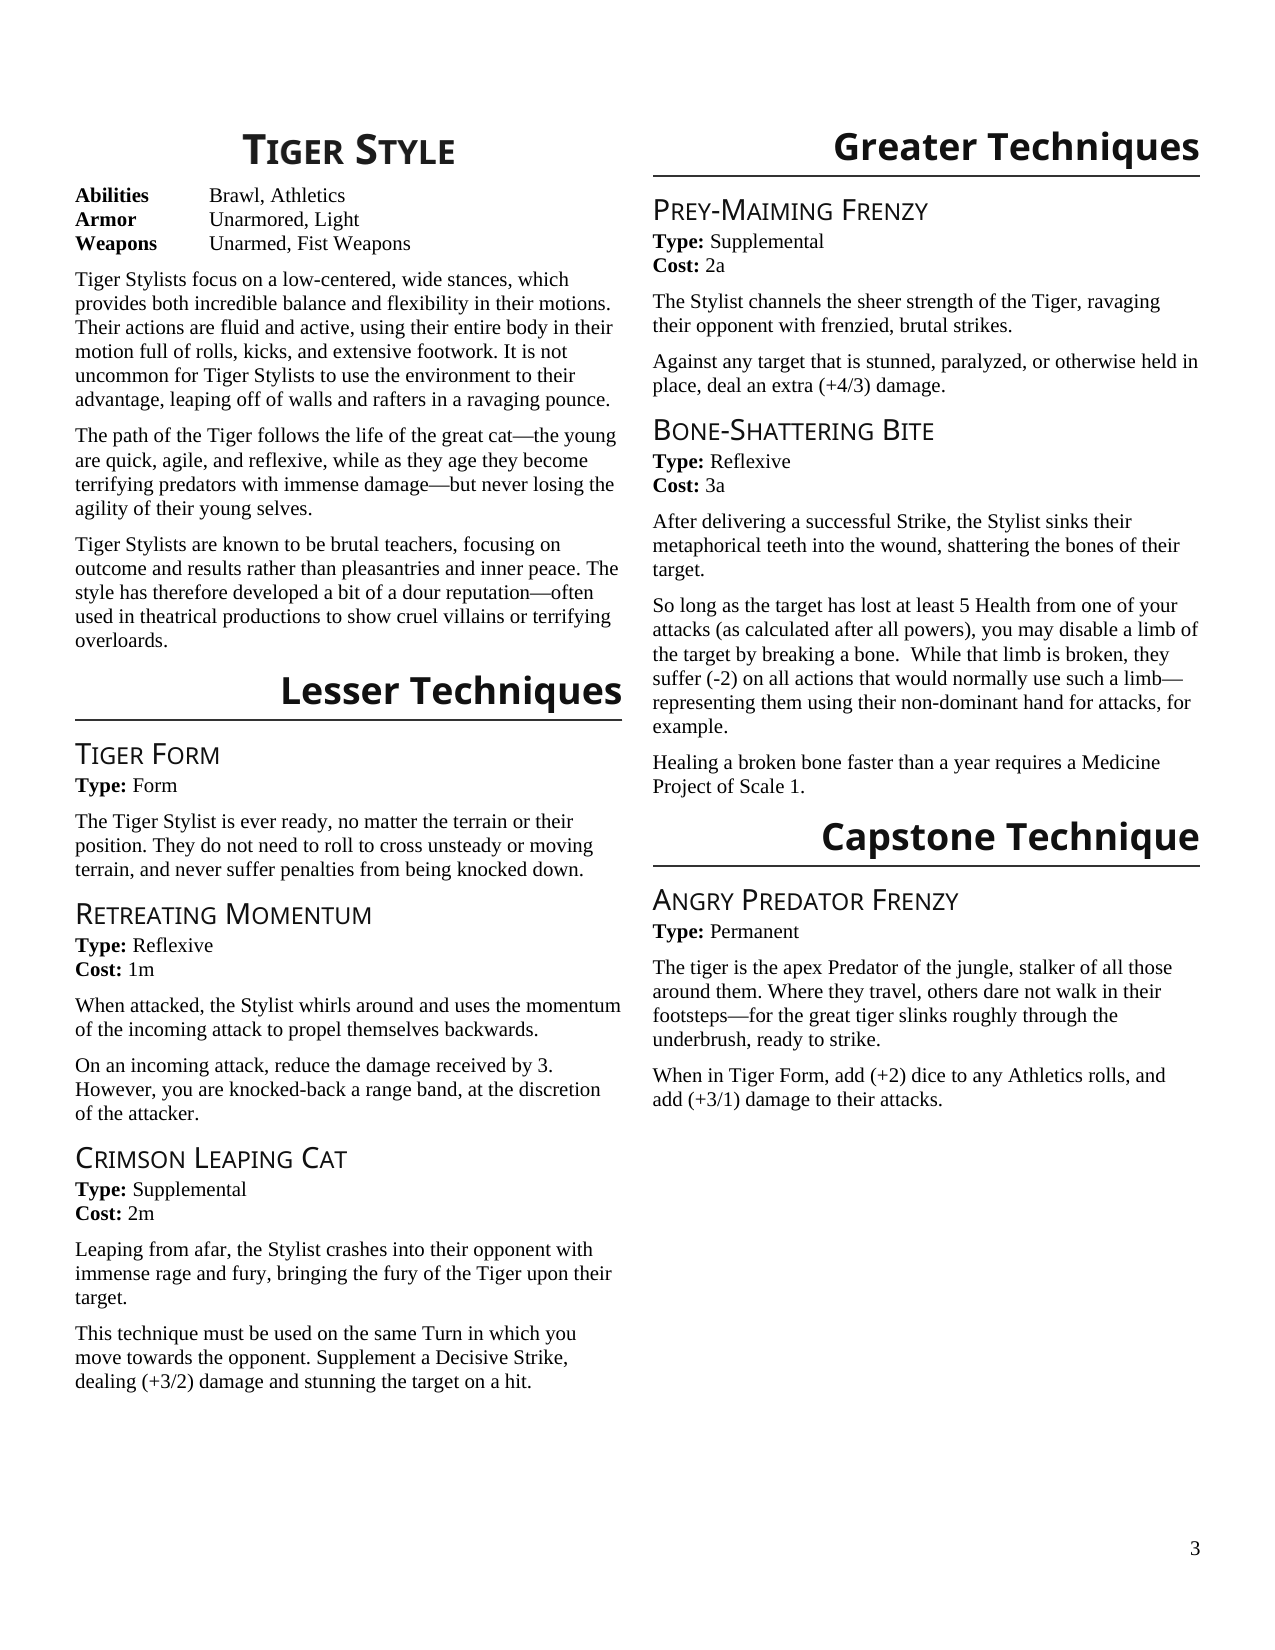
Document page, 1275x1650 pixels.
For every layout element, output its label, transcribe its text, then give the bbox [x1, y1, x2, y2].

text Greater Techniques [652, 120, 1200, 177]
subtitle Crimson Leaping Cat [75, 1137, 622, 1177]
text Healing a broken bone faster than a year requires a Medicine Project of Scale 1. [652, 750, 1200, 798]
text Against any target that is stunned, paralyzed, or otherwise held in place, deal an extra (+4/3) damage. [652, 349, 1200, 397]
text The path of the Tiger follows the life of the great cat—the young are quick, agile, and reflexive, while as they age they become terrifying predators with immense damage—but never losing the agility of their young selves. [75, 423, 622, 520]
subtitle Prey-Maiming Frenzy [652, 189, 1200, 229]
text Tiger Stylists are known to be brutal teachers, focusing on outcome and results rather than pleasantries and inner peace. The style has therefore developed a bit of a dour reputation—often used in theatrical productions to show cruel villains or terrifying overloards. [75, 532, 622, 652]
text The Stylist channels the sheer strength of the Tiger, ravaging their opponent with frenzied, brutal strikes. [652, 289, 1200, 337]
text After delivering a successful Strike, the Stylist sinks their metaphorical teeth into the wound, shattering the bones of their target. [652, 509, 1200, 581]
subtitle Angry Predator Frenzy [652, 879, 1200, 919]
text On an incoming attack, reduce the damage received by 3. However, you are knocked-back a range band, at the discretion of the attacker. [75, 1053, 622, 1125]
text Abilities Brawl, Athletics Armor Unarmored, Light Weapons Unarmed, Fist Weapons [75, 183, 622, 255]
subtitle Bone-Shattering Bite [652, 409, 1200, 449]
text Leaping from afar, the Stylist crashes into their opponent with immense rage and fury, bringing the fury of the Tiger upon their target. [75, 1237, 622, 1309]
subtitle Tiger Form [75, 733, 622, 773]
text The Tiger Stylist is ever ready, no matter the terrain or their position. They do not need to roll to cross unsteady or moving terrain, and never suffer penalties from being knocked down. [75, 809, 622, 881]
text When in Tiger Form, add (+2) dice to any Athletics rolls, and add (+3/1) damage to their attacks. [652, 1063, 1200, 1111]
text Tiger Stylists focus on a low-centered, wide stances, which provides both incredible balance and flexibility in their motions. Their actions are fluid and active, using their entire body in their motion full of rolls, kicks, and extensive footwork. It is not uncommon for Tiger Stylists to use the environment to their advantage, leaping off of walls and rafters in a ravaging pounce. [75, 267, 622, 411]
text The tiger is the apex Predator of the jungle, stalker of all those around them. Where they travel, others dare not walk in their footsteps—for the great tiger slinks roughly through the underbrush, ready to strike. [652, 955, 1200, 1051]
text Type: Reflexive Cost: 3a [652, 449, 1200, 497]
text Type: Permanent [652, 919, 1200, 943]
subtitle Tiger Style [75, 120, 622, 177]
text Type: Form [75, 773, 622, 797]
text Lesser Techniques [75, 664, 622, 719]
text Type: Supplemental Cost: 2a [652, 229, 1200, 277]
text So long as the target has lost at least 5 Health from one of your attacks (as calculated after all powers), you may disable a limb of the target by breaking a bone. While that limb is broken, they suffer (-2) on all actions that would normally use such a limb—representing them using their non-dominant hand for attacks, for example. [652, 593, 1200, 738]
text Capstone Technique [652, 810, 1200, 867]
text When attacked, the Stylist whirls around and uses the momentum of the incoming attack to propel themselves backwards. [75, 993, 622, 1041]
text Type: Reflexive Cost: 1m [75, 933, 622, 981]
text Type: Supplemental Cost: 2m [75, 1177, 622, 1225]
subtitle Retreating Momentum [75, 893, 622, 933]
text This technique must be used on the same Turn in which you move towards the opponent. Supplement a Decisive Strike, dealing (+3/2) damage and stunning the target on a hit. [75, 1321, 622, 1393]
